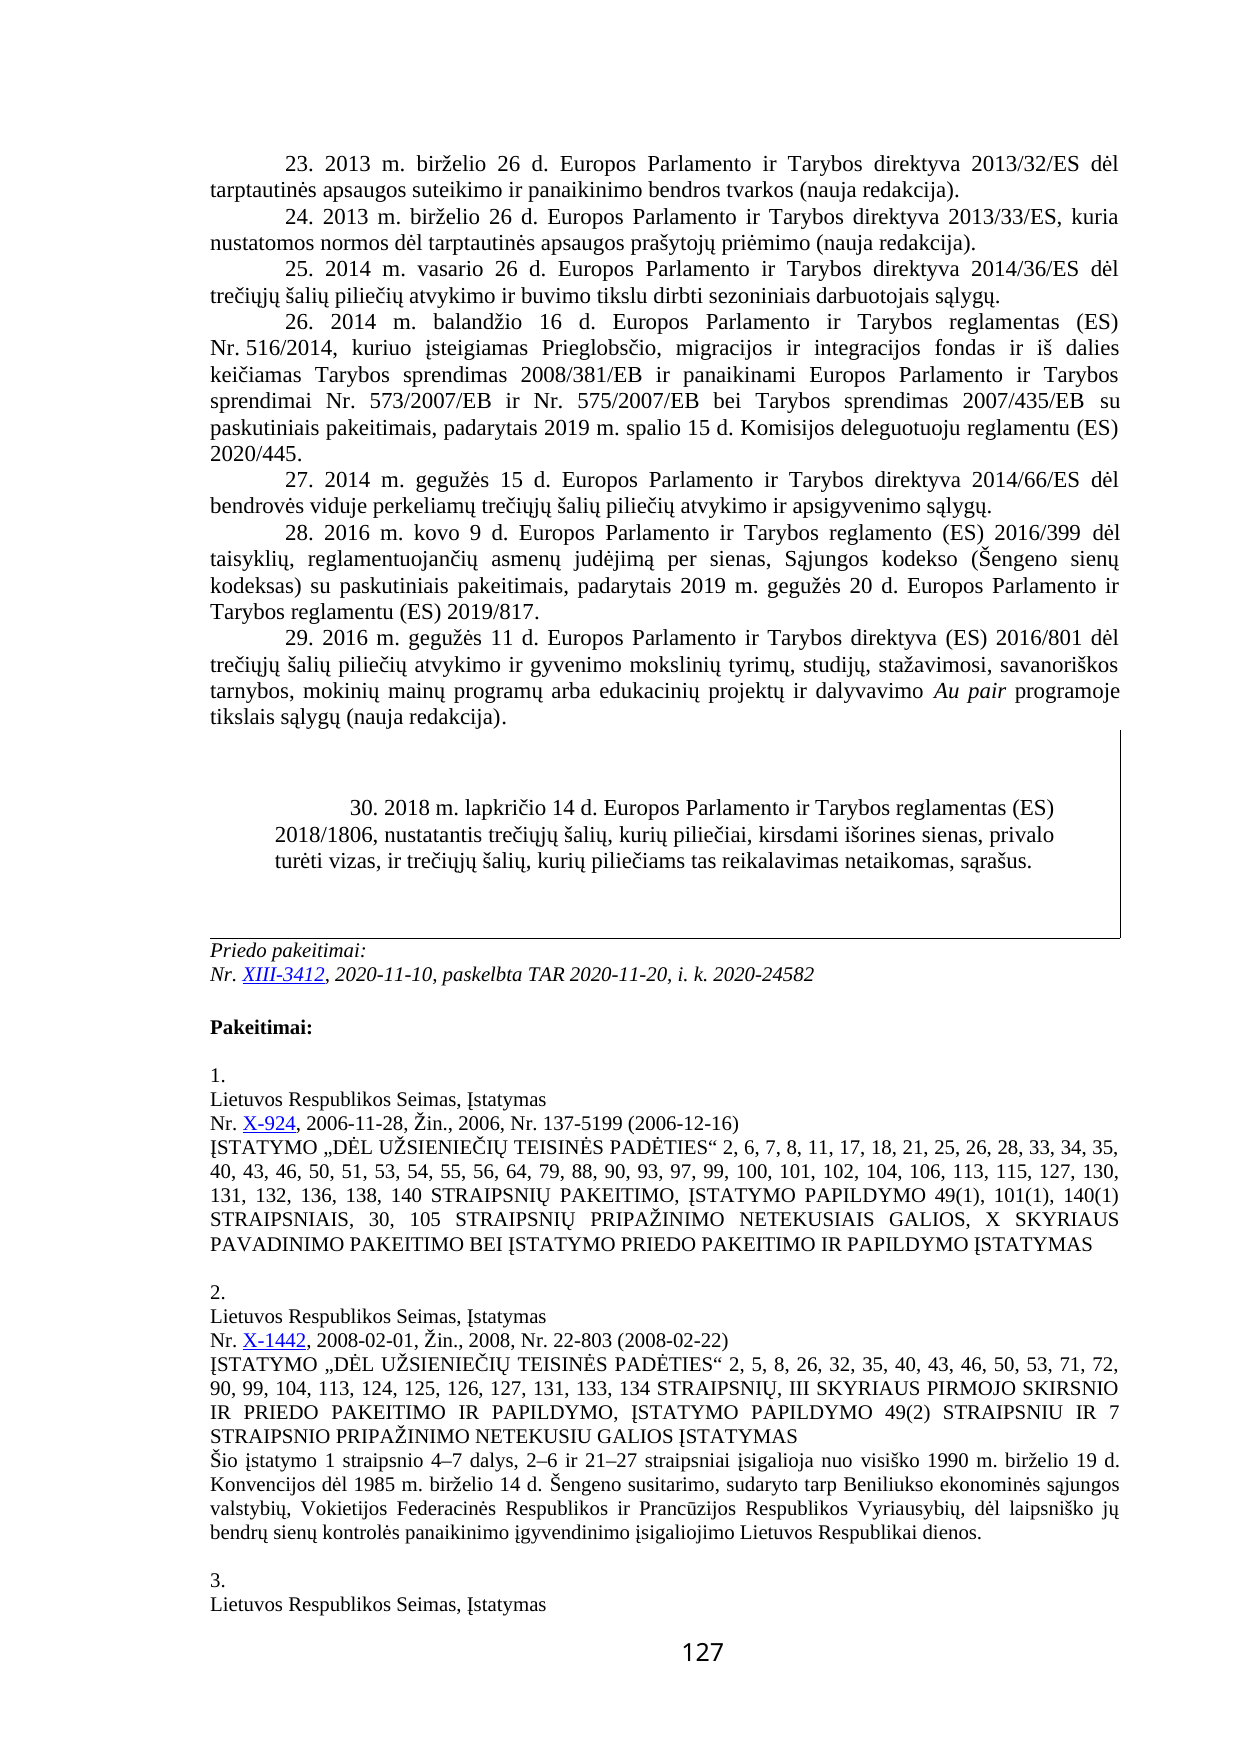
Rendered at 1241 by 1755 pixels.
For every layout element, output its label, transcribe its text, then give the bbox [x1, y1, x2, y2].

text Nr. X-1442, 2008-02-01, Žin., 2008, Nr. 22-803 (2008-02-22) [210, 1328, 1120, 1352]
text Nr. XIII-3412, 2020-11-10, paskelbta TAR 2020-11-20, i. k. 2020-24582 [210, 962, 1120, 986]
text 28. 2016 m. kovo 9 d. Europos Parlamento ir Tarybos reglamento (ES) 2016/399 dėl taisyklių, reglamentuojančių asmenų judėjimą per sienas, Sąjungos kodekso (Šengeno sienų kodeksas) su paskutiniais pakeitimais, padarytais 2019 m. gegužės 20 d. Europos Parlamento ir Tarybos reglamentu (ES) 2019/817. [210, 519, 1120, 624]
text 30. 2018 m. lapkričio 14 d. Europos Parlamento ir Tarybos reglamentas (ES) 2018/1806, nustatantis trečiųjų šalių, kurių piliečiai, kirsdami išorines sienas, privalo turėti vizas, ir trečiųjų šalių, kurių piliečiams tas reikalavimas netaikomas, sąrašus. [210, 730, 1120, 938]
text 3. [210, 1568, 1120, 1592]
text 27. 2014 m. gegužės 15 d. Europos Parlamento ir Tarybos direktyva 2014/66/ES dėl bendrovės viduje perkeliamų trečiųjų šalių piliečių atvykimo ir apsigyvenimo sąlygų. [210, 466, 1120, 519]
text 1. [210, 1063, 1120, 1087]
text 24. 2013 m. birželio 26 d. Europos Parlamento ir Tarybos direktyva 2013/33/ES, kuria nustatomos normos dėl tarptautinės apsaugos prašytojų priėmimo (nauja redakcija). [210, 203, 1120, 255]
text 26. 2014 m. balandžio 16 d. Europos Parlamento ir Tarybos reglamentas (ES) Nr. 516/2014, kuriuo įsteigiamas Prieglobsčio, migracijos ir integracijos fondas ir iš dalies keičiamas Tarybos sprendimas 2008/381/EB ir panaikinami Europos Parlamento ir Tarybos sprendimai Nr. 573/2007/EB ir Nr. 575/2007/EB bei Tarybos sprendimas 2007/435/EB su paskutiniais pakeitimais, padarytais 2019 m. spalio 15 d. Komisijos deleguotuoju reglamentu (ES) 2020/445. [210, 308, 1120, 466]
text Pakeitimai: [210, 1015, 1120, 1039]
text 23. 2013 m. birželio 26 d. Europos Parlamento ir Tarybos direktyva 2013/32/ES dėl tarptautinės apsaugos suteikimo ir panaikinimo bendros tvarkos (nauja redakcija). [210, 150, 1120, 203]
text 2. [210, 1279, 1120, 1304]
text Nr. X-924, 2006-11-28, Žin., 2006, Nr. 137-5199 (2006-12-16) [210, 1111, 1120, 1135]
text Lietuvos Respublikos Seimas, Įstatymas [210, 1087, 1120, 1111]
text Lietuvos Respublikos Seimas, Įstatymas [210, 1592, 1120, 1616]
text Priedo pakeitimai: [210, 938, 1120, 962]
text Šio įstatymo 1 straipsnio 4–7 dalys, 2–6 ir 21–27 straipsniai įsigalioja nuo visiško 1990 m. birželio 19 d. Konvencijos dėl 1985 m. birželio 14 d. Šengeno susitarimo, sudaryto tarp Beniliukso ekonominės sąjungos valstybių, Vokietijos Federacinės Respublikos ir Prancūzijos Respublikos Vyriausybių, dėl laipsniško jų bendrų sienų kontrolės panaikinimo įgyvendinimo įsigaliojimo Lietuvos Respublikai dienos. [210, 1448, 1120, 1544]
text Lietuvos Respublikos Seimas, Įstatymas [210, 1304, 1120, 1328]
text 29. 2016 m. gegužės 11 d. Europos Parlamento ir Tarybos direktyva (ES) 2016/801 dėl trečiųjų šalių piliečių atvykimo ir gyvenimo mokslinių tyrimų, studijų, stažavimosi, savanoriškos tarnybos, mokinių mainų programų arba edukacinių projektų ir dalyvavimo Au pair programoje tikslais sąlygų (nauja redakcija). [210, 624, 1120, 730]
text ĮSTATYMO „DĖL UŽSIENIEČIŲ TEISINĖS PADĖTIES“ 2, 6, 7, 8, 11, 17, 18, 21, 25, 26, 28, 33, 34, 35, 40, 43, 46, 50, 51, 53, 54, 55, 56, 64, 79, 88, 90, 93, 97, 99, 100, 101, 102, 104, 106, 113, 115, 127, 130, 131, 132, 136, 138, 140 STRAIPSNIŲ PAKEITIMO, ĮSTATYMO PAPILDYMO 49(1), 101(1), 140(1) STRAIPSNIAIS, 30, 105 STRAIPSNIŲ PRIPAŽINIMO NETEKUSIAIS GALIOS, X SKYRIAUS PAVADINIMO PAKEITIMO BEI ĮSTATYMO PRIEDO PAKEITIMO IR PAPILDYMO ĮSTATYMAS [210, 1135, 1120, 1256]
text ĮSTATYMO „DĖL UŽSIENIEČIŲ TEISINĖS PADĖTIES“ 2, 5, 8, 26, 32, 35, 40, 43, 46, 50, 53, 71, 72, 90, 99, 104, 113, 124, 125, 126, 127, 131, 133, 134 STRAIPSNIŲ, III SKYRIAUS PIRMOJO SKIRSNIO IR PRIEDO PAKEITIMO IR PAPILDYMO, ĮSTATYMO PAPILDYMO 49(2) STRAIPSNIU IR 7 STRAIPSNIO PRIPAŽINIMO NETEKUSIU GALIOS ĮSTATYMAS [210, 1352, 1120, 1448]
text 25. 2014 m. vasario 26 d. Europos Parlamento ir Tarybos direktyva 2014/36/ES dėl trečiųjų šalių piliečių atvykimo ir buvimo tikslu dirbti sezoniniais darbuotojais sąlygų. [210, 255, 1120, 308]
